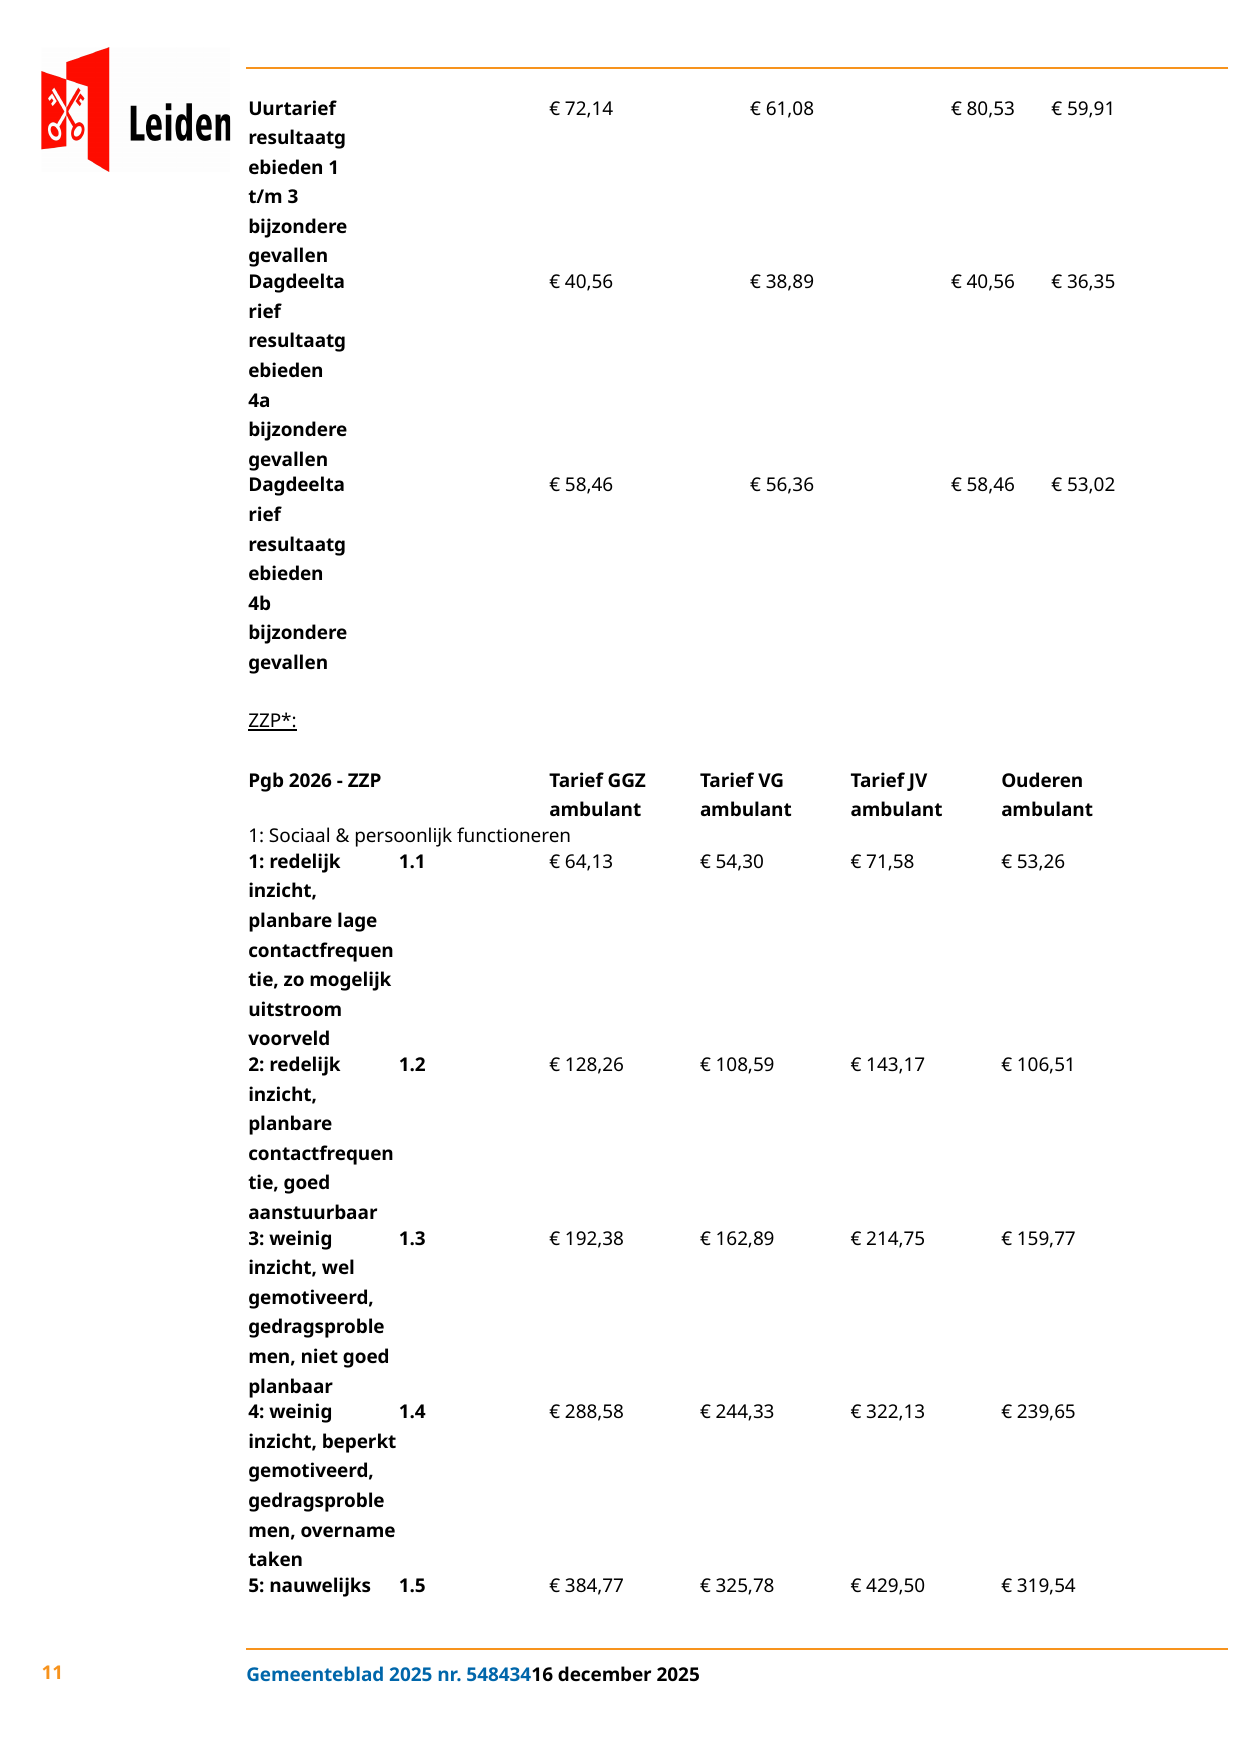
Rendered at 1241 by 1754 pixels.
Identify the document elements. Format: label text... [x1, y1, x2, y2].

table_cell € 61,08 [750, 95, 850, 268]
table_cell € 59,91 [1051, 95, 1152, 268]
table_cell € 239,65 [1001, 1399, 1152, 1572]
table_cell 1.1 [399, 848, 549, 1051]
table_cell € 244,33 [700, 1399, 850, 1572]
table_cell 2: redelijk inzicht, planbare contactfrequentie, goed aanstuurbaar [248, 1051, 398, 1225]
table_header Ouderen ambulant [1001, 767, 1152, 822]
table_header [399, 767, 549, 822]
table_header Tarief VG ambulant [700, 767, 850, 822]
table_cell € 288,58 [549, 1399, 700, 1572]
table_cell 1.5 [399, 1572, 549, 1598]
table_cell € 71,58 [850, 848, 1001, 1051]
table_cell € 322,13 [850, 1399, 1001, 1572]
table_cell [650, 269, 750, 472]
table_cell € 58,46 [951, 472, 1051, 675]
table_cell € 58,46 [549, 472, 649, 675]
table_cell € 429,50 [850, 1572, 1001, 1598]
table_cell [650, 472, 750, 675]
table_cell 1.3 [399, 1225, 549, 1398]
table_cell [348, 95, 449, 268]
table_cell € 38,89 [750, 269, 850, 472]
table_cell € 64,13 [549, 848, 700, 1051]
table_cell € 106,51 [1001, 1051, 1152, 1225]
table_cell € 40,56 [549, 269, 649, 472]
table_cell € 384,77 [549, 1572, 700, 1598]
table_cell € 54,30 [700, 848, 850, 1051]
table_cell € 128,26 [549, 1051, 700, 1225]
table_cell € 162,89 [700, 1225, 850, 1398]
table_cell 3: weinig inzicht, wel gemotiveerd, gedragsproblemen, niet goed planbaar [248, 1225, 398, 1398]
table_cell [650, 95, 750, 268]
table_cell [449, 95, 549, 268]
table_cell € 72,14 [549, 95, 649, 268]
table_cell [850, 269, 951, 472]
text ZZP*: [248, 708, 1152, 733]
table_cell € 36,35 [1051, 269, 1152, 472]
table_cell Uurtarief resultaatgebieden 1 t/m 3 bijzondere gevallen [248, 95, 348, 268]
table_cell € 143,17 [850, 1051, 1001, 1225]
table_cell € 192,38 [549, 1225, 700, 1398]
table_cell € 108,59 [700, 1051, 850, 1225]
table_cell Dagdeeltarief resultaatgebieden 4b bijzondere gevallen [248, 472, 348, 675]
picture [41, 47, 231, 172]
table_cell € 80,53 [951, 95, 1051, 268]
table_cell € 53,02 [1051, 472, 1152, 675]
table_cell [348, 472, 449, 675]
table_cell € 40,56 [951, 269, 1051, 472]
table_cell 1.2 [399, 1051, 549, 1225]
table_cell 1.4 [399, 1399, 549, 1572]
table_cell 1: redelijk inzicht, planbare lage contactfrequentie, zo mogelijk uitstroom voorveld [248, 848, 398, 1051]
table_cell [850, 472, 951, 675]
table_cell 4: weinig inzicht, beperkt gemotiveerd, gedragsproblemen, overname taken [248, 1399, 398, 1572]
table_cell Dagdeeltarief resultaatgebieden 4a bijzondere gevallen [248, 269, 348, 472]
table_cell [449, 472, 549, 675]
table_header Pgb 2026 - ZZP [248, 767, 398, 822]
table_header Tarief JV ambulant [850, 767, 1001, 822]
table_cell [850, 95, 951, 268]
table_cell € 159,77 [1001, 1225, 1152, 1398]
table_cell € 53,26 [1001, 848, 1152, 1051]
table_cell € 325,78 [700, 1572, 850, 1598]
table_cell 1: Sociaal & persoonlijk functioneren [248, 822, 1152, 848]
table_cell € 214,75 [850, 1225, 1001, 1398]
table_cell 5: nauwelijks [248, 1572, 398, 1598]
table_cell € 319,54 [1001, 1572, 1152, 1598]
table_cell [449, 269, 549, 472]
table_header Tarief GGZ ambulant [549, 767, 700, 822]
table_cell [348, 269, 449, 472]
table_cell € 56,36 [750, 472, 850, 675]
